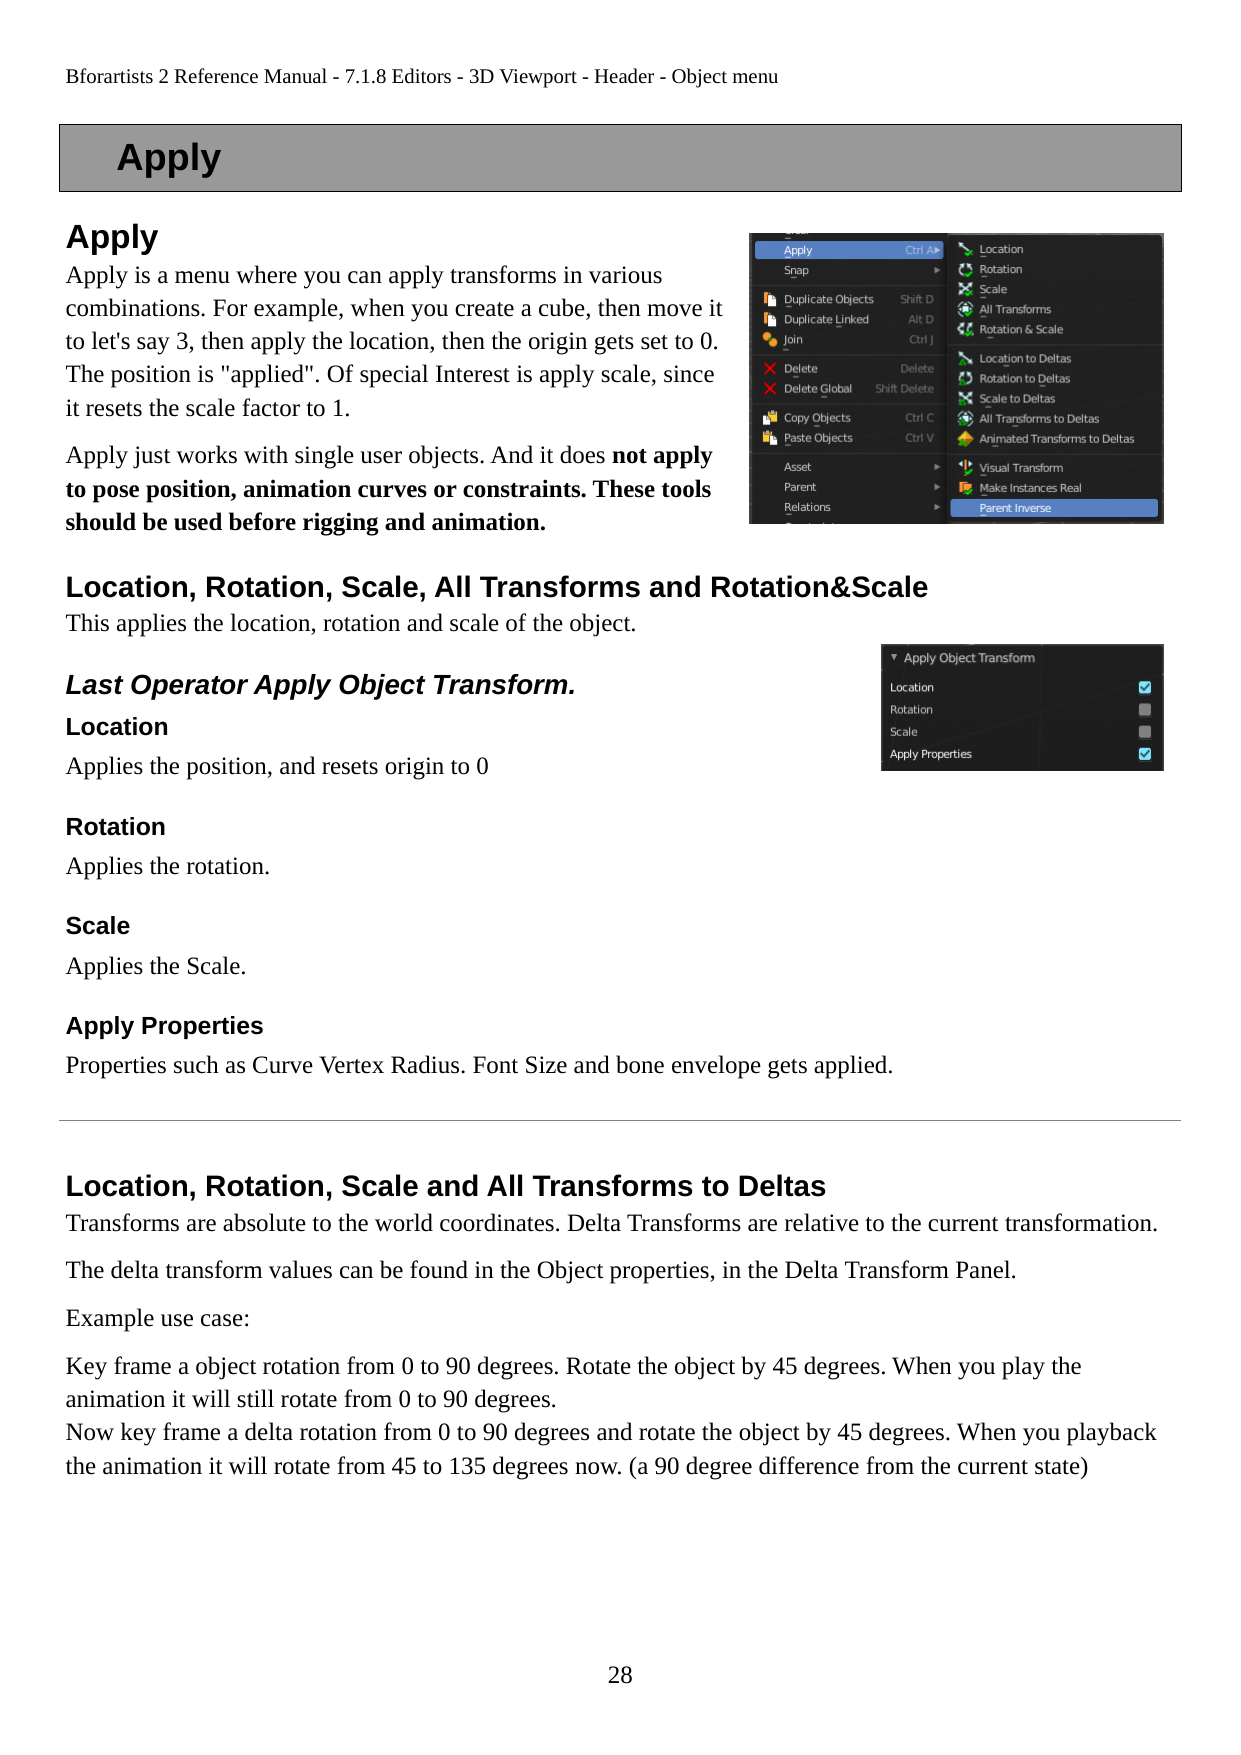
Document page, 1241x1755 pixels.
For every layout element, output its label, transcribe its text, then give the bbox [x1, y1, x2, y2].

text Applies the rotation. [59, 846, 1181, 880]
subtitle Apply [59, 212, 1181, 254]
text Apply is a menu where you can apply transforms in various combinations. For example, when you create a cube, then move it to let's say 3, then apply the location, then the origin gets set to 0. The position is "applied". Of special Interest is apply scale, since it resets the scale factor to 1. [59, 254, 749, 421]
text Key frame a object rotation from 0 to 90 degrees. Rotate the object by 45 degrees. When you play the animation it will still rotate from 0 to 90 degrees. Now key frame a delta rotation from 0 to 90 degrees and rotate the object by 45 degrees. When you playback the animation it will rotate from 45 to 135 degrees now. (a 90 degree difference from the current state) [59, 1346, 1181, 1479]
subtitle Scale [59, 906, 1181, 940]
subtitle Location, Rotation, Scale, All Transforms and Rotation&Scale [59, 564, 1181, 603]
text Properties such as Curve Vertex Radius. Font Size and bone envelope gets applied. [59, 1045, 1181, 1086]
table_header Apply [60, 125, 1181, 191]
subtitle Last Operator Apply Object Transform. [59, 663, 881, 700]
subtitle [1164, 706, 1181, 740]
subtitle Apply Properties [59, 1006, 1181, 1040]
text Apply just works with single user objects. And it does not apply to pose position, animation curves or constraints. These tools should be used before rigging and animation. [59, 435, 1181, 536]
text Applies the Scale. [59, 946, 1181, 979]
text This applies the location, rotation and scale of the object. [59, 603, 1181, 637]
text Example use case: [59, 1298, 1181, 1332]
text The delta transform values can be found in the Object properties, in the Delta Transform Panel. [59, 1250, 1181, 1284]
subtitle Location [59, 706, 881, 740]
subtitle Rotation [59, 806, 1181, 840]
picture [881, 644, 1164, 771]
text Applies the position, and resets origin to 0 [59, 746, 1181, 780]
subtitle Location, Rotation, Scale and All Transforms to Deltas [59, 1164, 1181, 1202]
text Transforms are absolute to the world coordinates. Delta Transforms are relative to the current transformation. [59, 1202, 1181, 1236]
picture [749, 233, 1164, 524]
